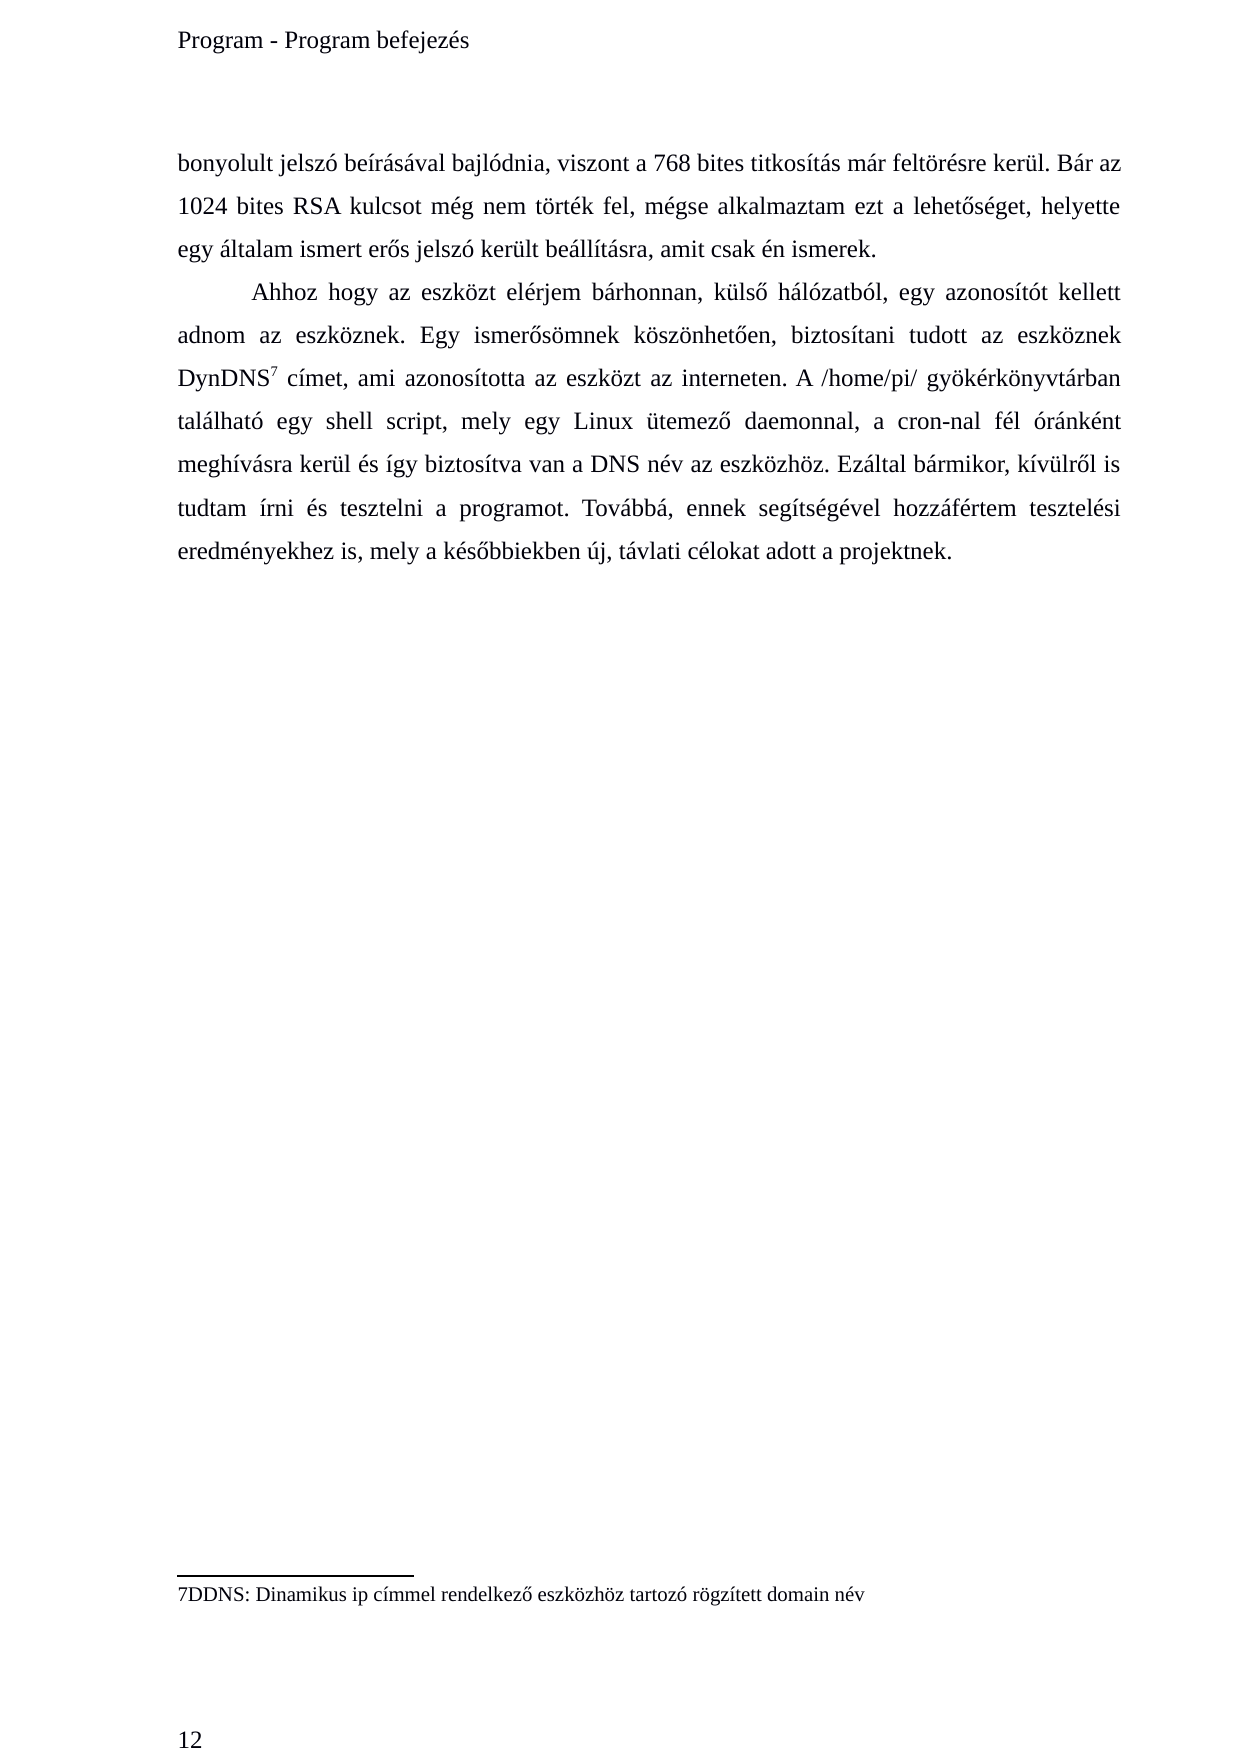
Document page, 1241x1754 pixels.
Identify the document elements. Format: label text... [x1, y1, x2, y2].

text Ahhoz hogy az eszközt elérjem bárhonnan, külső hálózatból, egy azonosítót kellett adnom az eszköznek. Egy ismerősömnek köszönhetően, biztosítani tudott az eszköznek DynDNS címet, ami azonosította az eszközt az interneten. A /home/pi/ gyökérkönyvtárban található egy shell script, mely egy Linux ütemező daemonnal, a cron-nal fél óránként meghívásra kerül és így biztosítva van a DNS név az eszközhöz. Ezáltal bármikor, kívülről is tudtam írni és tesztelni a programot. Továbbá, ennek segítségével hozzáfértem tesztelési eredményekhez is, mely a későbbiekben új, távlati célokat adott a projektnek. [177, 277, 1122, 564]
text DDNS: Dinamikus ip címmel rendelkező eszközhöz tartozó rögzített domain név [177, 1582, 1122, 1606]
text bonyolult jelszó beírásával bajlódnia, viszont a 768 bites titkosítás már feltörésre kerül. Bár az 1024 bites RSA kulcsot még nem törték fel, mégse alkalmaztam ezt a lehetőséget, helyette egy általam ismert erős jelszó került beállításra, amit csak én ismerek. [177, 148, 1122, 263]
